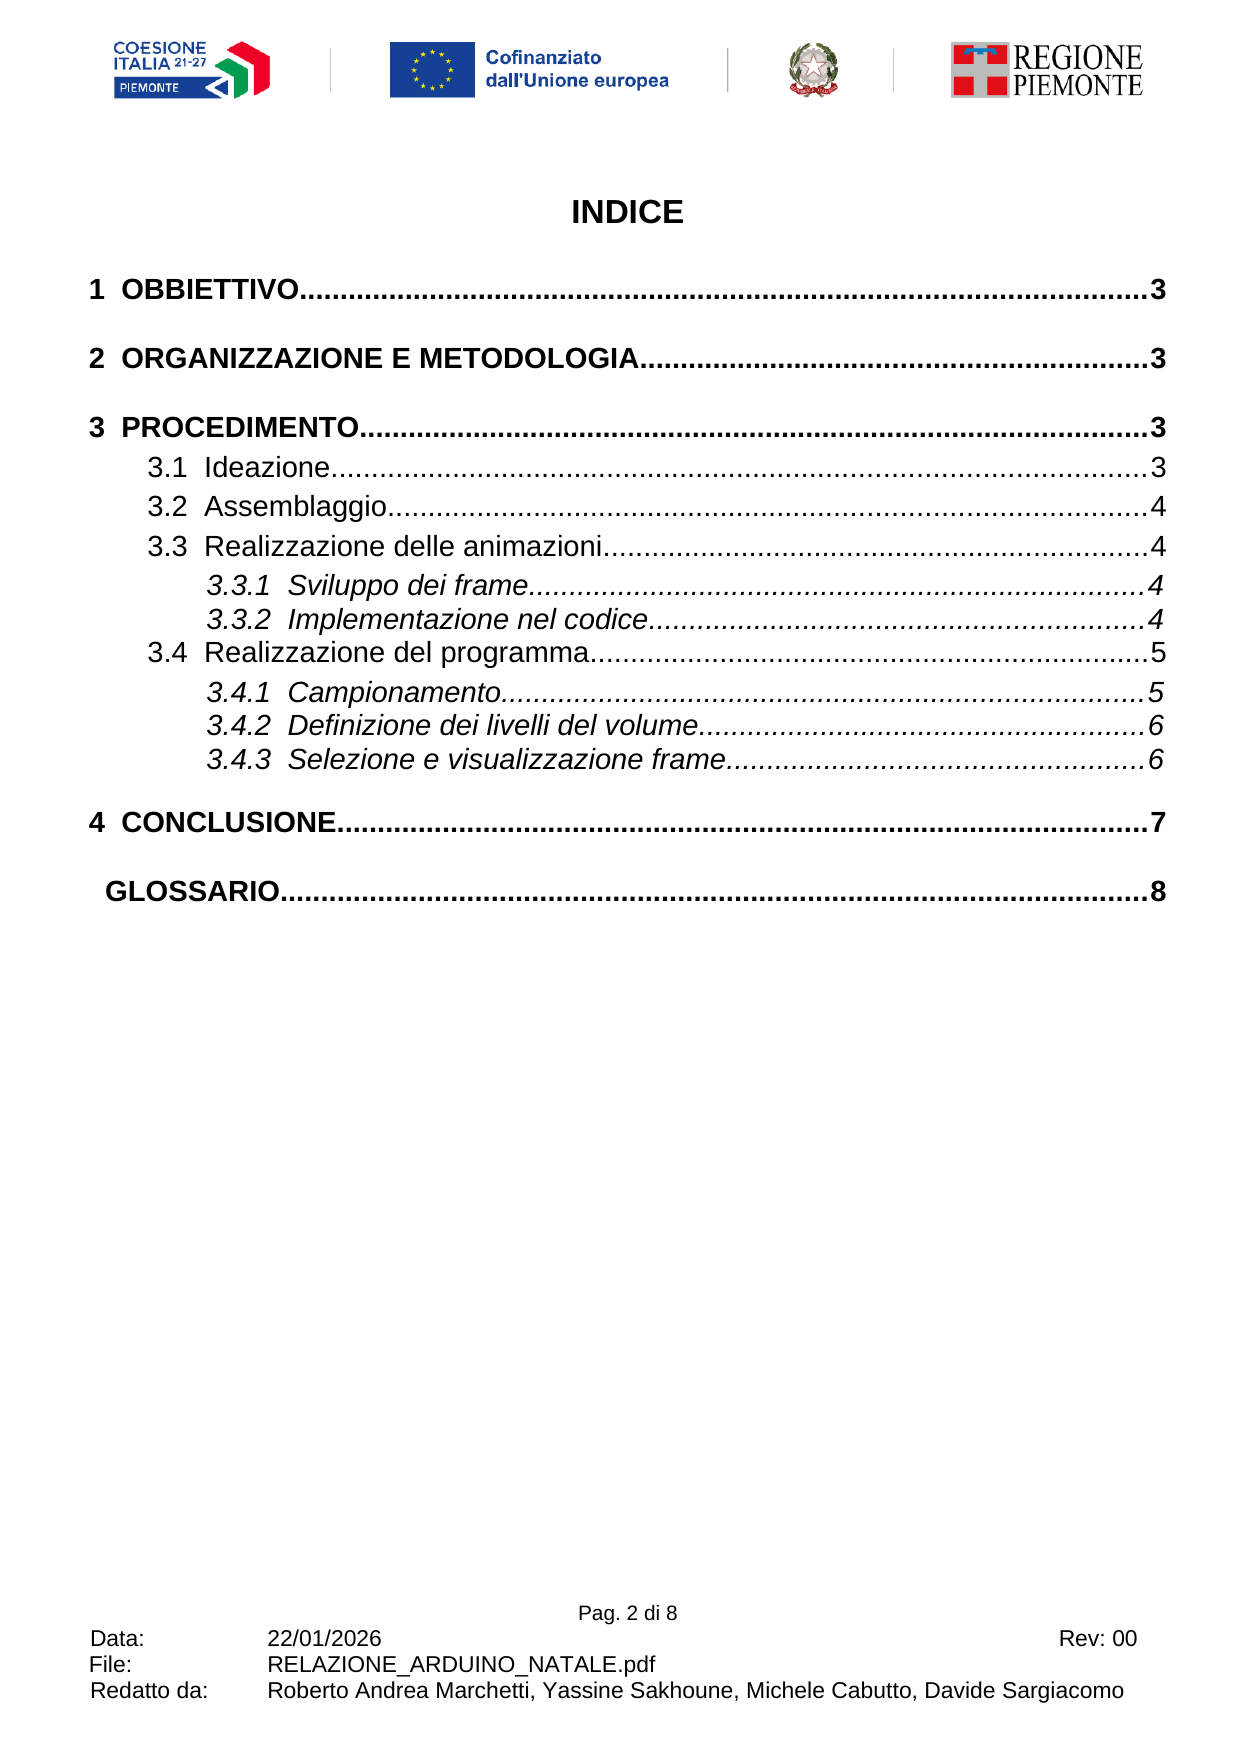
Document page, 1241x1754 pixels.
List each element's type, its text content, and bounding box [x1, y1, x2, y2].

text 2 Organizzazione e Metodologia 3 [89, 341, 1167, 375]
picture [108, 29, 1147, 119]
text Glossario 8 [89, 874, 1167, 907]
text 3.2 Assemblaggio 4 [89, 489, 1167, 523]
text 3.1 Ideazione 3 [89, 450, 1167, 483]
text 1 Obbiettivo 3 [89, 272, 1167, 306]
subtitle INDICE [89, 192, 1167, 230]
text 3.3.1 Sviluppo dei frame 4 [148, 568, 1167, 602]
text 4 Conclusione 7 [89, 805, 1167, 838]
text 3 Procedimento 3 [89, 410, 1167, 444]
text 3.4.1 Campionamento 5 [148, 675, 1167, 708]
text 3.4.3 Selezione e visualizzazione frame 6 [148, 742, 1167, 775]
text 3.4 Realizzazione del programma 5 [89, 635, 1167, 669]
text 3.4.2 Definizione dei livelli del volume 6 [148, 708, 1167, 742]
text 3.3 Realizzazione delle animazioni 4 [89, 529, 1167, 562]
text 3.3.2 Implementazione nel codice 4 [148, 602, 1167, 635]
